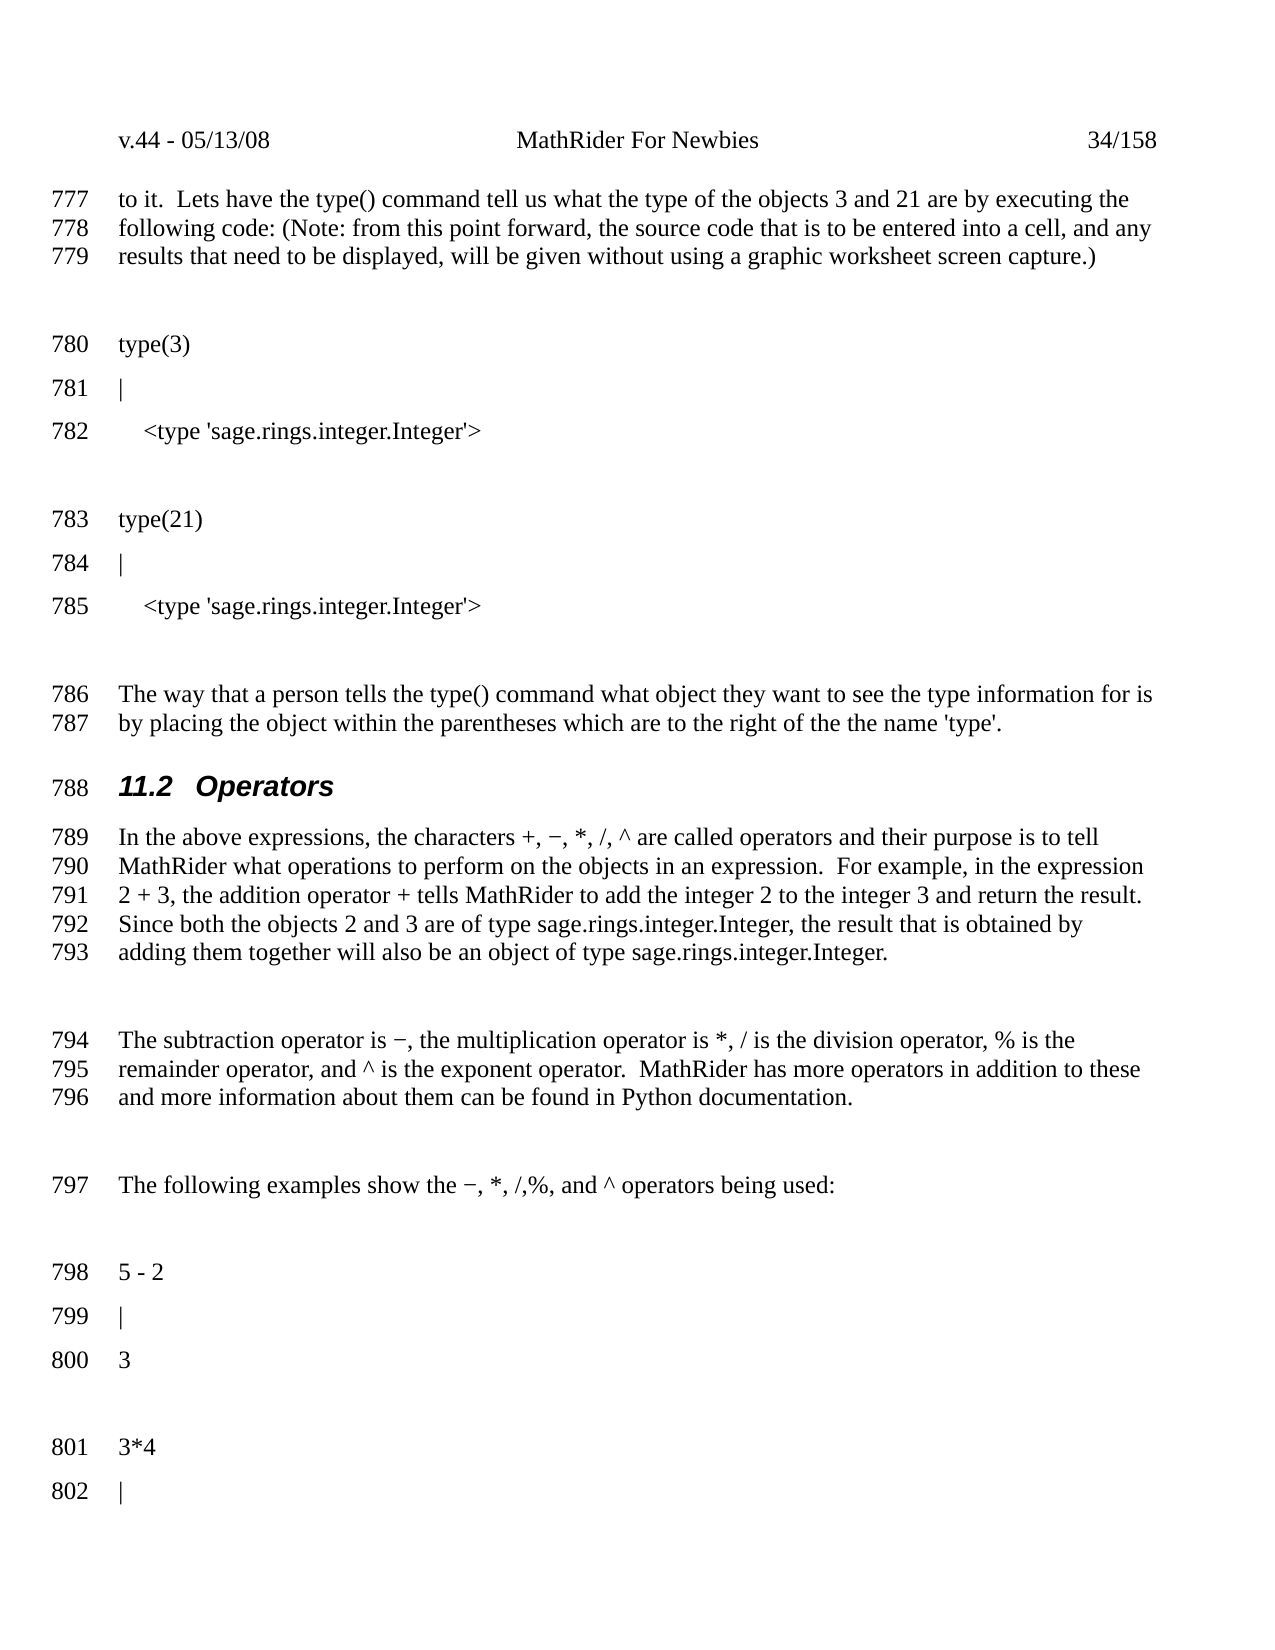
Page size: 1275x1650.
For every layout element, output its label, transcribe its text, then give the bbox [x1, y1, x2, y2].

text to it. Lets have the type() command tell us what the type of the objects 3 and 21 are by executing the following code: (Note: from this point forward, the source code that is to be entered into a cell, and any results that need to be displayed, will be given without using a graphic worksheet screen capture.) [118, 184, 1157, 270]
text | [118, 1301, 1157, 1330]
text In the above expressions, the characters +, −, *, /, ^ are called operators and their purpose is to tell MathRider what operations to perform on the objects in an expression. For example, in the expression 2 + 3, the addition operator + tells MathRider to add the integer 2 to the integer 3 and return the result. Since both the objects 2 and 3 are of type sage.rings.integer.Integer, the result that is obtained by adding them together will also be an object of type sage.rings.integer.Integer. [118, 822, 1157, 966]
text 3 [118, 1345, 1157, 1374]
subtitle Operators [118, 769, 1157, 802]
text The following examples show the −, *, /,%, and ^ operators being used: [118, 1170, 1157, 1199]
text The way that a person tells the type() command what object they want to see the type information for is by placing the object within the parentheses which are to the right of the the name 'type'. [118, 679, 1157, 736]
text 3*4 [118, 1432, 1157, 1461]
text | [118, 548, 1157, 576]
text <type 'sage.rings.integer.Integer'> [118, 591, 1157, 620]
text <type 'sage.rings.integer.Integer'> [118, 416, 1157, 445]
text | [118, 373, 1157, 401]
text type(3) [118, 329, 1157, 358]
text The subtraction operator is −, the multiplication operator is *, / is the division operator, % is the remainder operator, and ^ is the exponent operator. MathRider has more operators in addition to these and more information about them can be found in Python documentation. [118, 1025, 1157, 1111]
text type(21) [118, 504, 1157, 533]
text | [118, 1476, 1157, 1505]
text 5 - 2 [118, 1257, 1157, 1286]
